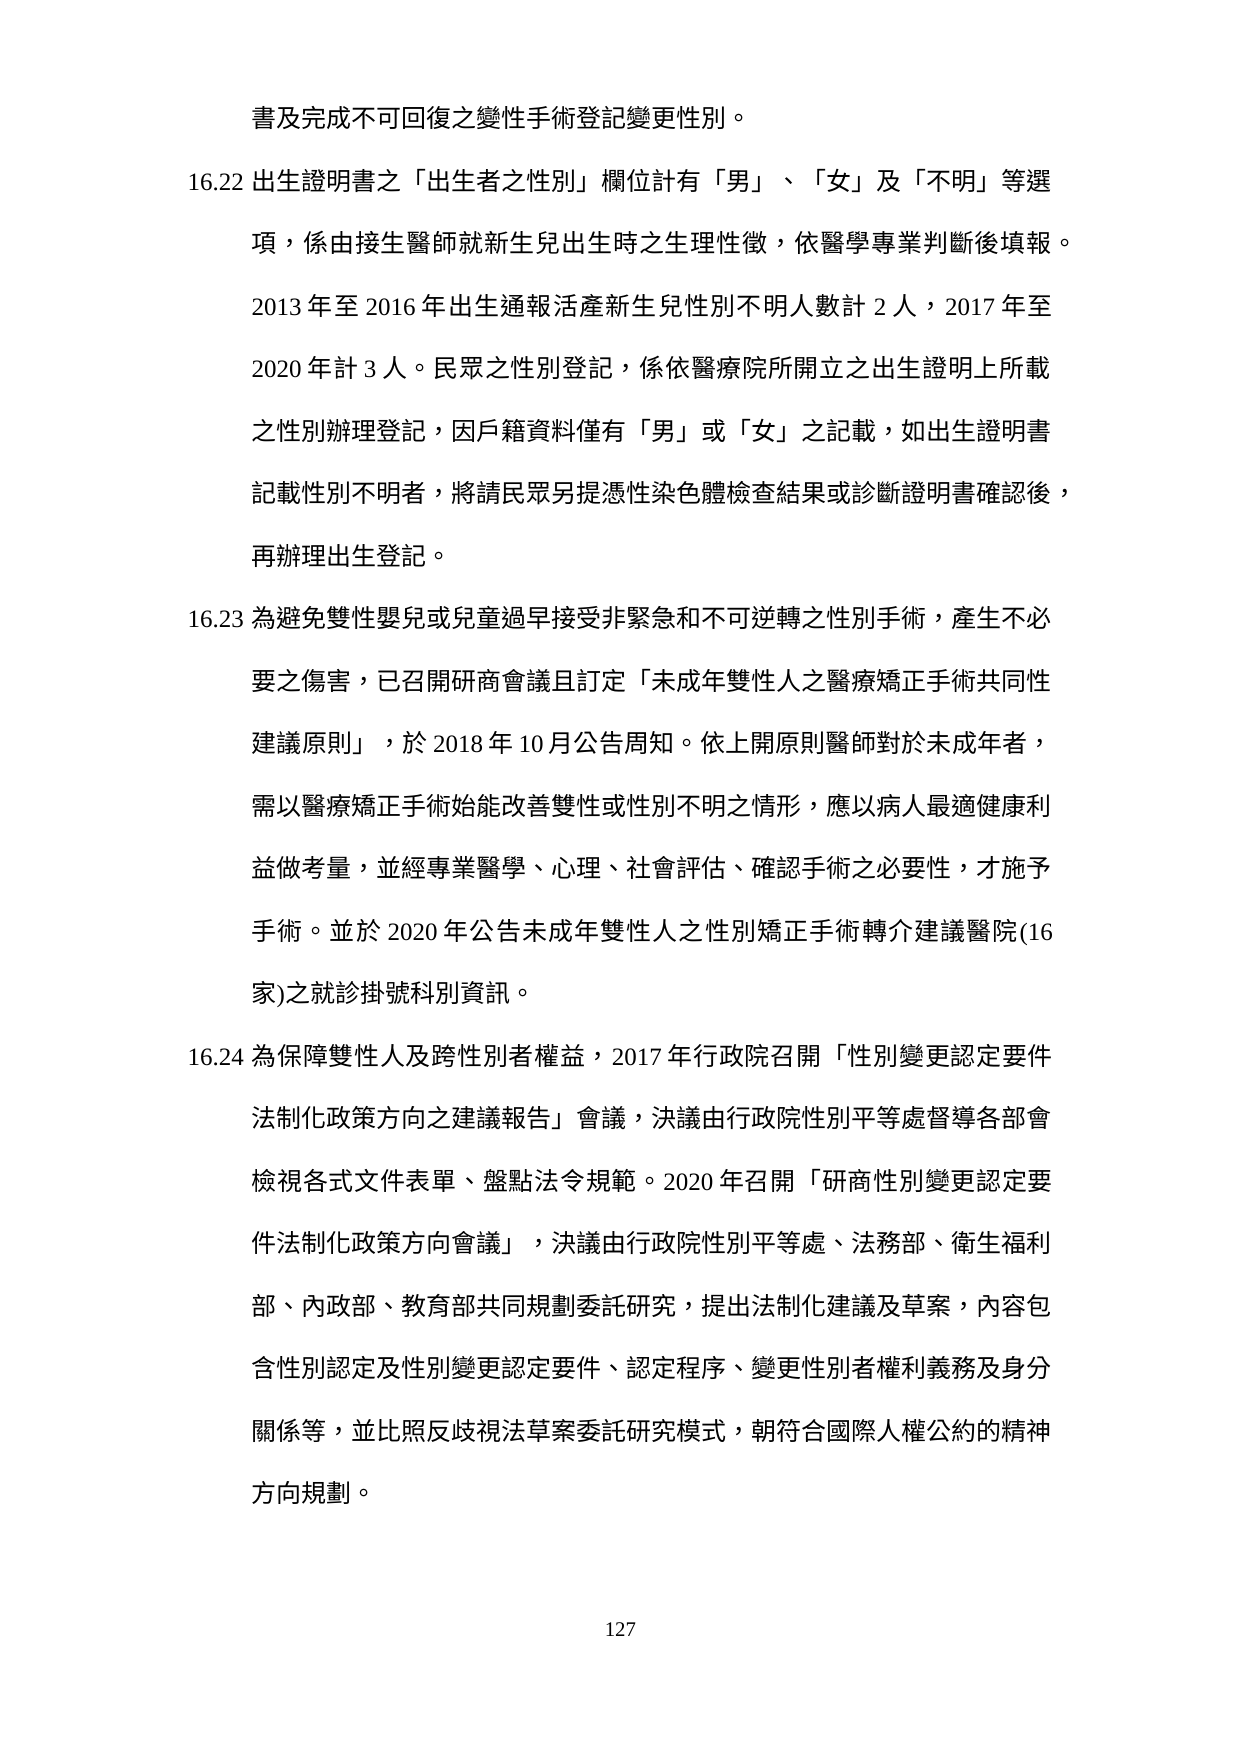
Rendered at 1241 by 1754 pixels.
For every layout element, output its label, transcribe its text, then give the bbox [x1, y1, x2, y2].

list 為保障雙性人及跨性別者權益，2017年行政院召開「性別變更認定要件法制化政策方向之建議報告」會議，決議由行政院性別平等處督導各部會檢視各式文件表單、盤點法令規範。2020年召開「研商性別變更認定要件法制化政策方向會議」，決議由行政院性別平等處、法務部、衛生福利部、內政部、教育部共同規劃委託研究，提出法制化建議及草案，內容包含性別認定及性別變更認定要件、認定程序、變更性別者權利義務及身分關係等，並比照反歧視法草案委託研究模式，朝符合國際人權公約的精神方向規劃。 [187, 1012, 1053, 1512]
list 為避免雙性嬰兒或兒童過早接受非緊急和不可逆轉之性別手術，產生不必要之傷害，已召開研商會議且訂定「未成年雙性人之醫療矯正手術共同性建議原則」，於2018年10月公告周知。依上開原則醫師對於未成年者，需以醫療矯正手術始能改善雙性或性別不明之情形，應以病人最適健康利益做考量，並經專業醫學、心理、社會評估、確認手術之必要性，才施予手術。並於2020年公告未成年雙性人之性別矯正手術轉介建議醫院(16家)之就診掛號科別資訊。 [187, 575, 1053, 1012]
list 書及完成不可回復之變性手術登記變更性別。 [187, 75, 1053, 137]
list 出生證明書之「出生者之性別」欄位計有「男」、「女」及「不明」等選項，係由接生醫師就新生兒出生時之生理性徵，依醫學專業判斷後填報。2013年至2016年出生通報活產新生兒性別不明人數計2人，2017年至2020年計3人。民眾之性別登記，係依醫療院所開立之出生證明上所載之性別辦理登記，因戶籍資料僅有「男」或「女」之記載，如出生證明書記載性別不明者，將請民眾另提憑性染色體檢查結果或診斷證明書確認後，再辦理出生登記。 [187, 137, 1053, 575]
